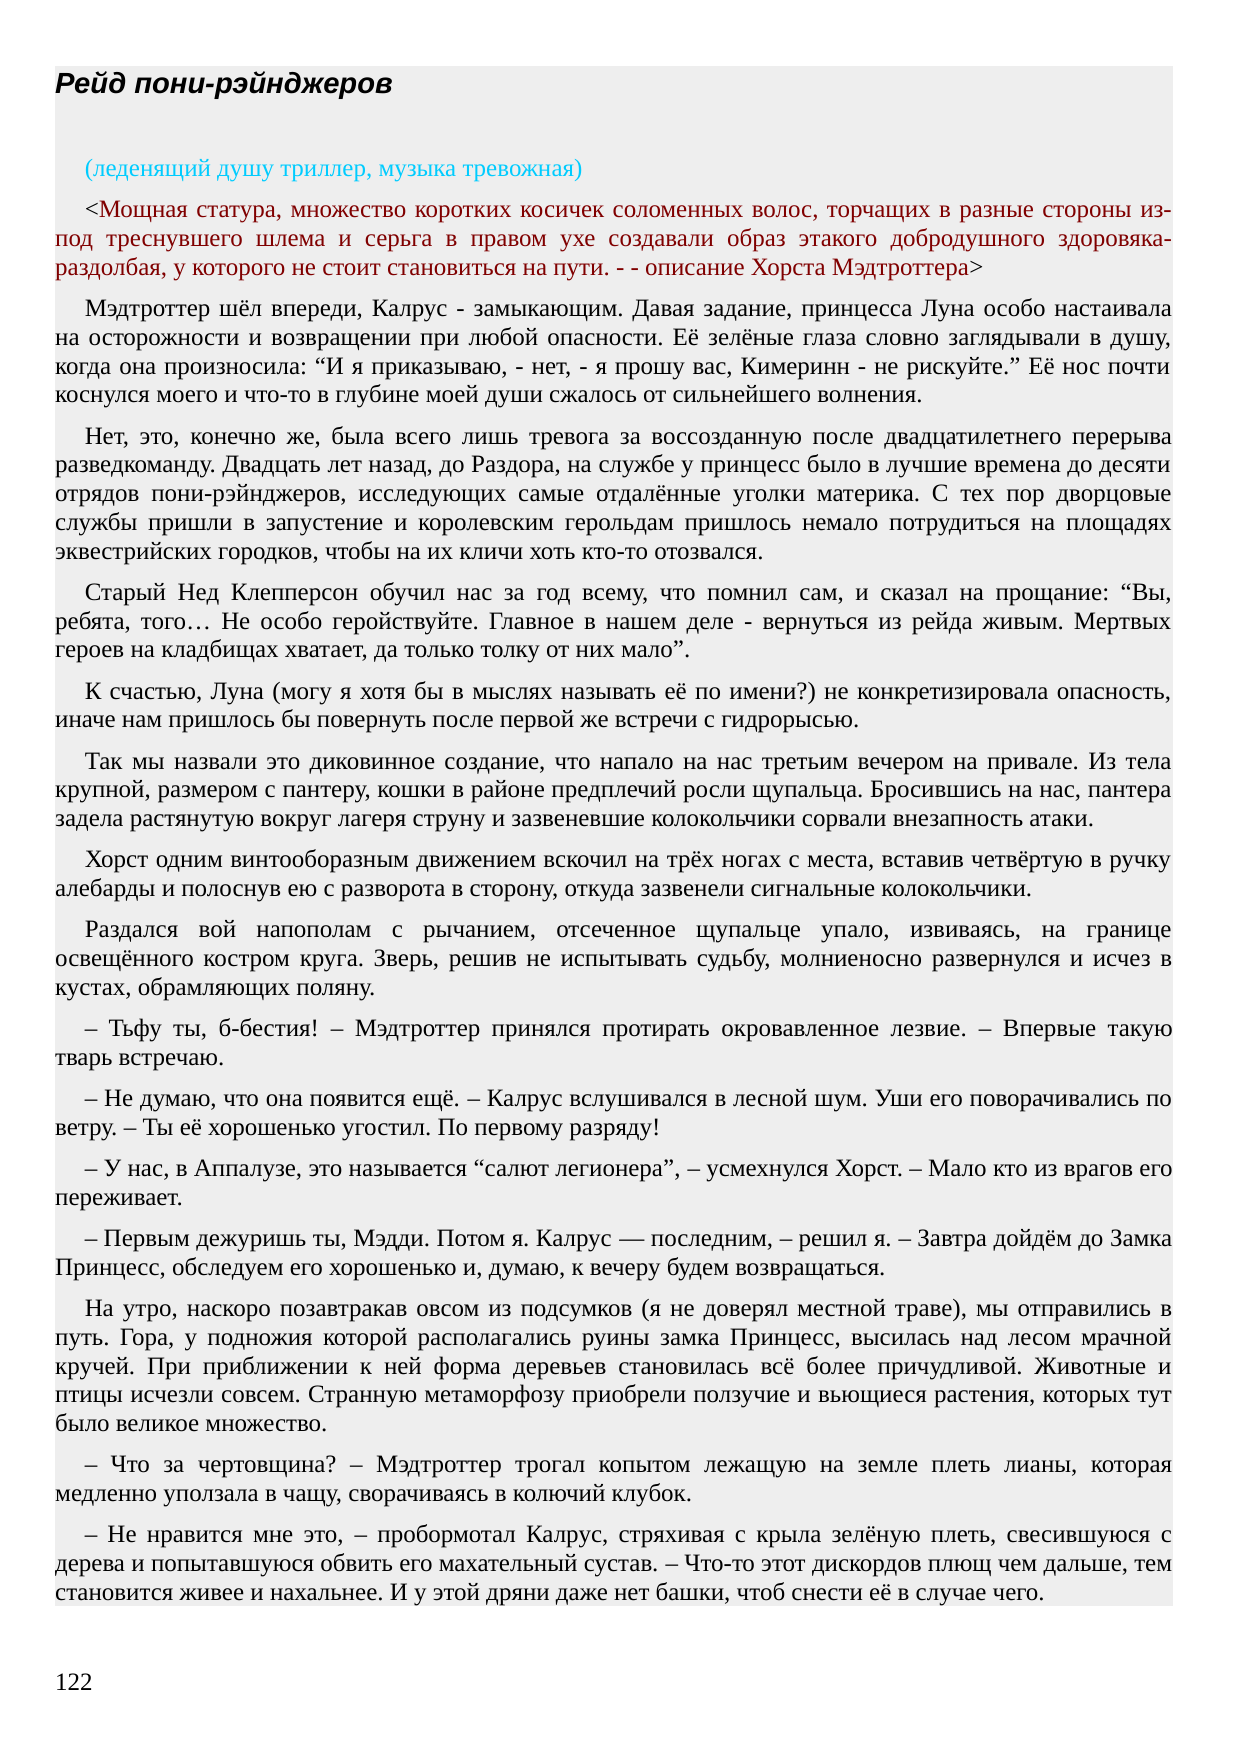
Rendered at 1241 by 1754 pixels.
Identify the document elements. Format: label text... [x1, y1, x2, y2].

text – Что за чертовщина? – Мэдтроттер трогал копытом лежащую на земле плеть лианы, которая медленно уползала в чащу, сворачиваясь в колючий клубок. [55, 1449, 1173, 1507]
text (леденящий душу триллер, музыка тревожная) [55, 153, 1173, 182]
text К счастью, Луна (могу я хотя бы в мыслях называть её по имени?) не конкретизировала опасность, иначе нам пришлось бы повернуть после первой же встречи с гидрорысью. [55, 676, 1173, 733]
text <Мощная статура, множество коротких косичек соломенных волос, торчащих в разные стороны из-под треснувшего шлема и серьга в правом ухе создавали образ этакого добродушного здоровяка-раздолбая, у которого не стоит становиться на пути. - - описание Хорста Мэдтроттера> [55, 194, 1173, 281]
text Мэдтроттер шёл впереди, Калрус - замыкающим. Давая задание, принцесса Луна особо настаивала на осторожности и возвращении при любой опасности. Её зелёные глаза словно заглядывали в душу, когда она произносила: “И я приказываю, - нет, - я прошу вас, Кимеринн - не рискуйте.” Её нос почти коснулся моего и что-то в глубине моей души сжалось от сильнейшего волнения. [55, 293, 1173, 408]
text – У нас, в Аппалузе, это называется “салют легионера”, – усмехнулся Хорст. – Мало кто из врагов его переживает. [55, 1153, 1173, 1211]
text – Не думаю, что она появится ещё. – Калрус вслушивался в лесной шум. Уши его поворачивались по ветру. – Ты её хорошенько угостил. По первому разряду! [55, 1083, 1173, 1141]
subtitle Рейд пони-рэйнджеров [55, 66, 1173, 99]
text Так мы назвали это диковинное создание, что напало на нас третьим вечером на привале. Из тела крупной, размером с пантеру, кошки в районе предплечий росли щупальца. Бросившись на нас, пантера задела растянутую вокруг лагеря струну и зазвеневшие колокольчики сорвали внезапность атаки. [55, 746, 1173, 832]
text – Первым дежуришь ты, Мэдди. Потом я. Калрус — последним, – решил я. – Завтра дойдём до Замка Принцесс, обследуем его хорошенько и, думаю, к вечеру будем возвращаться. [55, 1223, 1173, 1281]
text – Тьфу ты, б-бестия! – Мэдтроттер принялся протирать окровавленное лезвие. – Впервые такую тварь встречаю. [55, 1013, 1173, 1071]
text Старый Нед Клепперсон обучил нас за год всему, что помнил сам, и сказал на прощание: “Вы, ребята, того… Не особо геройствуйте. Главное в нашем деле - вернуться из рейда живым. Мертвых героев на кладбищах хватает, да только толку от них мало”. [55, 577, 1173, 663]
text Раздался вой напополам с рычанием, отсеченное щупальце упало, извиваясь, на границе освещённого костром круга. Зверь, решив не испытывать судьбу, молниеносно развернулся и исчез в кустах, обрамляющих поляну. [55, 914, 1173, 1001]
text На утро, наскоро позавтракав овсом из подсумков (я не доверял местной траве), мы отправились в путь. Гора, у подножия которой располагались руины замка Принцесс, высилась над лесом мрачной кручей. При приближении к ней форма деревьев становилась всё более причудливой. Животные и птицы исчезли совсем. Странную метаморфозу приобрели ползучие и вьющиеся растения, которых тут было великое множество. [55, 1293, 1173, 1437]
text Хорст одним винтооборазным движением вскочил на трёх ногах с места, вставив четвёртую в ручку алебарды и полоснув ею с разворота в сторону, откуда зазвенели сигнальные колокольчики. [55, 844, 1173, 902]
text Нет, это, конечно же, была всего лишь тревога за воссозданную после двадцатилетнего перерыва разведкоманду. Двадцать лет назад, до Раздора, на службе у принцесс было в лучшие времена до десяти отрядов пони-рэйнджеров, исследующих самые отдалённые уголки материка. С тех пор дворцовые службы пришли в запустение и королевским герольдам пришлось немало потрудиться на площадях эквестрийских городков, чтобы на их кличи хоть кто-то отозвался. [55, 421, 1173, 564]
text – Не нравится мне это, – пробормотал Калрус, стряхивая с крыла зелёную плеть, свесившуюся с дерева и попытавшуюся обвить его махательный сустав. – Что-то этот дискордов плющ чем дальше, тем становится живее и нахальнее. И у этой дряни даже нет башки, чтоб снести её в случае чего. [55, 1519, 1173, 1606]
